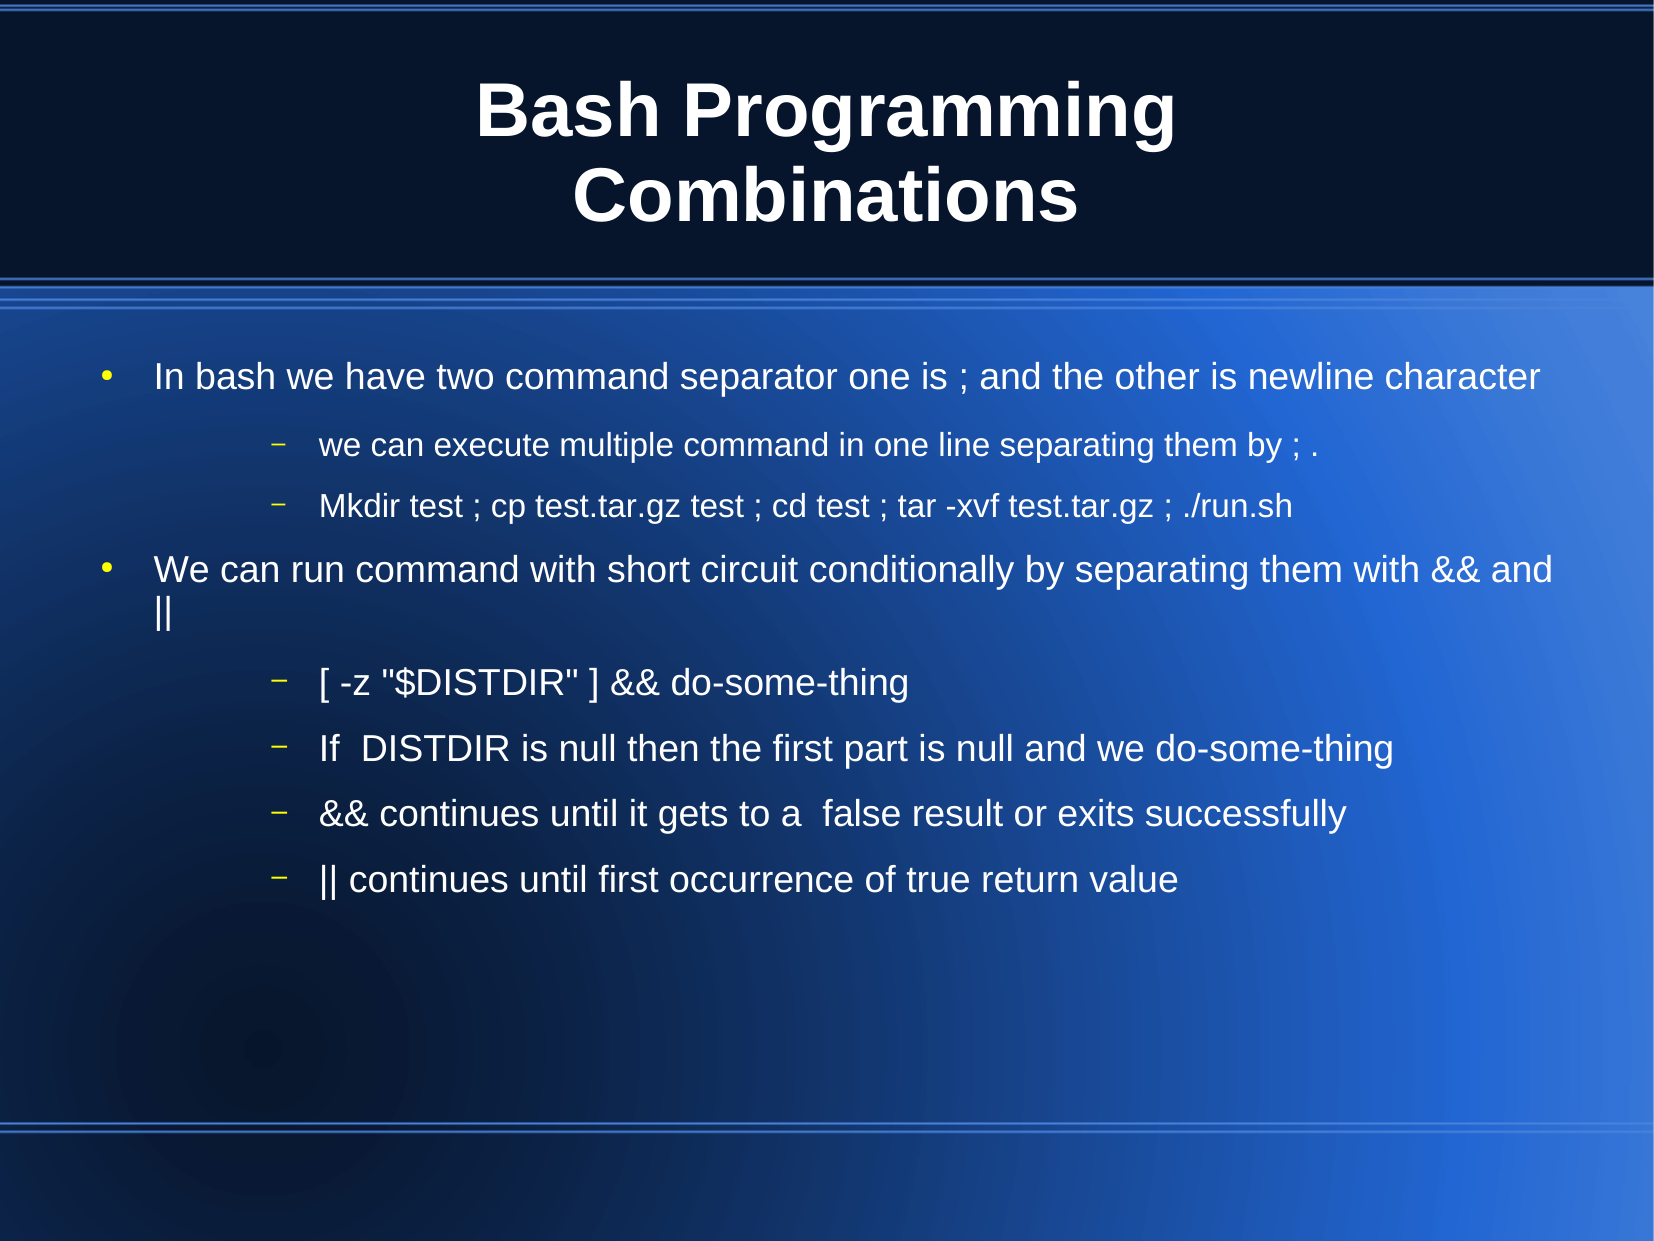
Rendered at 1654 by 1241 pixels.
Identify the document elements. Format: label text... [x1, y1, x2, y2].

title Bash Programming Combinations [82, 49, 1571, 257]
picture [0, 0, 1654, 1241]
list In bash we have two command separator one is ; and the other is newline character we can execute multiple command in one line separating them by ; . Mkdir test ; cp test.tar.gz test ; cd test ; tar -xvf test.tar.gz ; ./run.sh We can run command with short circuit conditionally by separating them with && and || [ -z "$DISTDIR" ] && do-some-thing If DISTDIR is null then the first part is null and we do-some-thing && continues until it gets to a false result or exits successfully || continues until first occurrence of true return value [82, 355, 1571, 1075]
